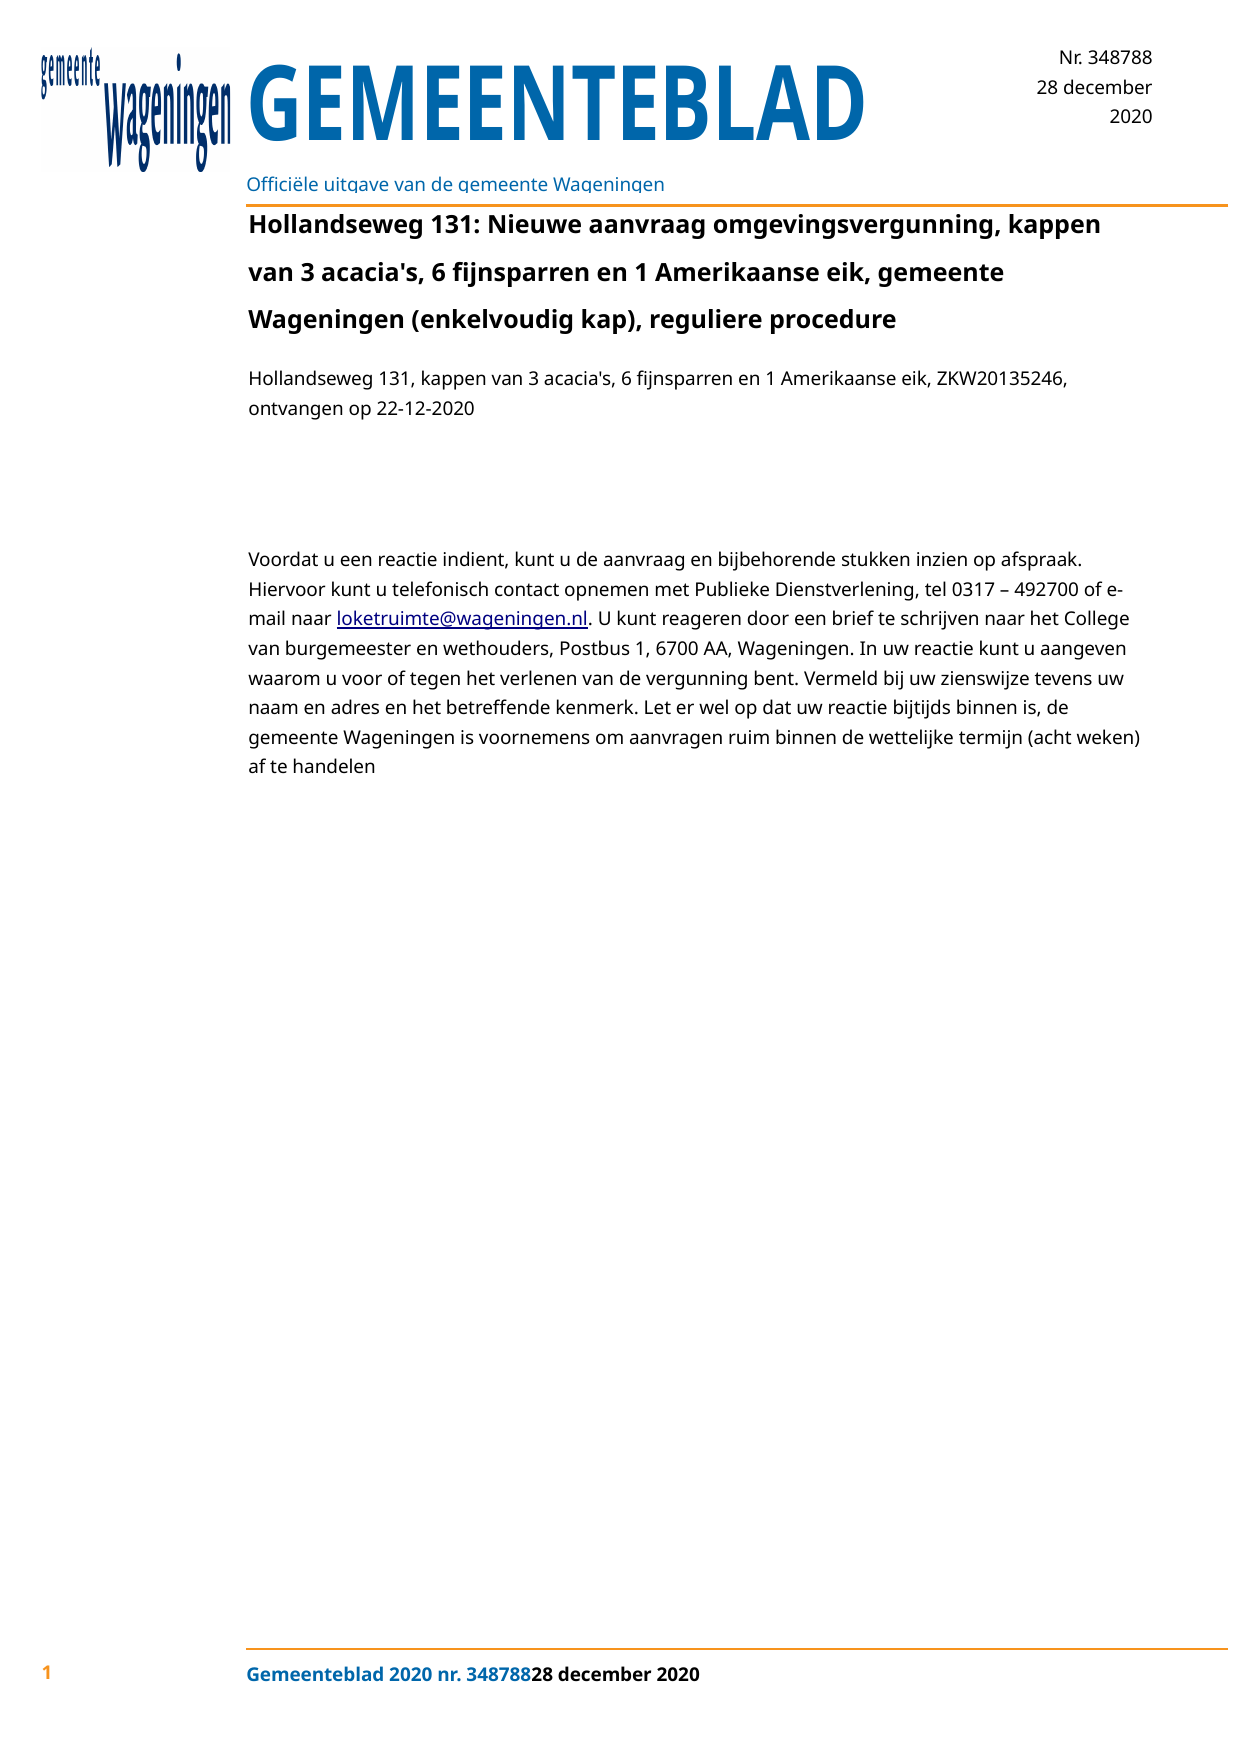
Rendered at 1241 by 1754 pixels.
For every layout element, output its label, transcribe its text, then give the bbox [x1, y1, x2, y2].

text Voordat u een reactie indient, kunt u de aanvraag en bijbehorende stukken inzien op afspraak. Hiervoor kunt u telefonisch contact opnemen met Publieke Dienstverlening, tel 0317 – 492700 of e-mail naar loketruimte@wageningen.nl. U kunt reageren door een brief te schrijven naar het College van burgemeester en wethouders, Postbus 1, 6700 AA, Wageningen. In uw reactie kunt u aangeven waarom u voor of tegen het verlenen van de vergunning bent. Vermeld bij uw zienswijze tevens uw naam en adres en het betreffende kenmerk. Let er wel op dat uw reactie bijtijds binnen is, de gemeente Wageningen is voornemens om aanvragen ruim binnen de wettelijke termijn (acht weken) af te handelen [248, 546, 1152, 779]
picture [41, 47, 231, 172]
text Hollandseweg 131, kappen van 3 acacia's, 6 fijnsparren en 1 Amerikaanse eik, ZKW20135246, ontvangen op 22-12-2020 [248, 366, 1152, 421]
text Hollandseweg 131: Nieuwe aanvraag omgevingsvergunning, kappen van 3 acacia's, 6 fijnsparren en 1 Amerikaanse eik, gemeente Wageningen (enkelvoudig kap), reguliere procedure [248, 207, 1152, 336]
